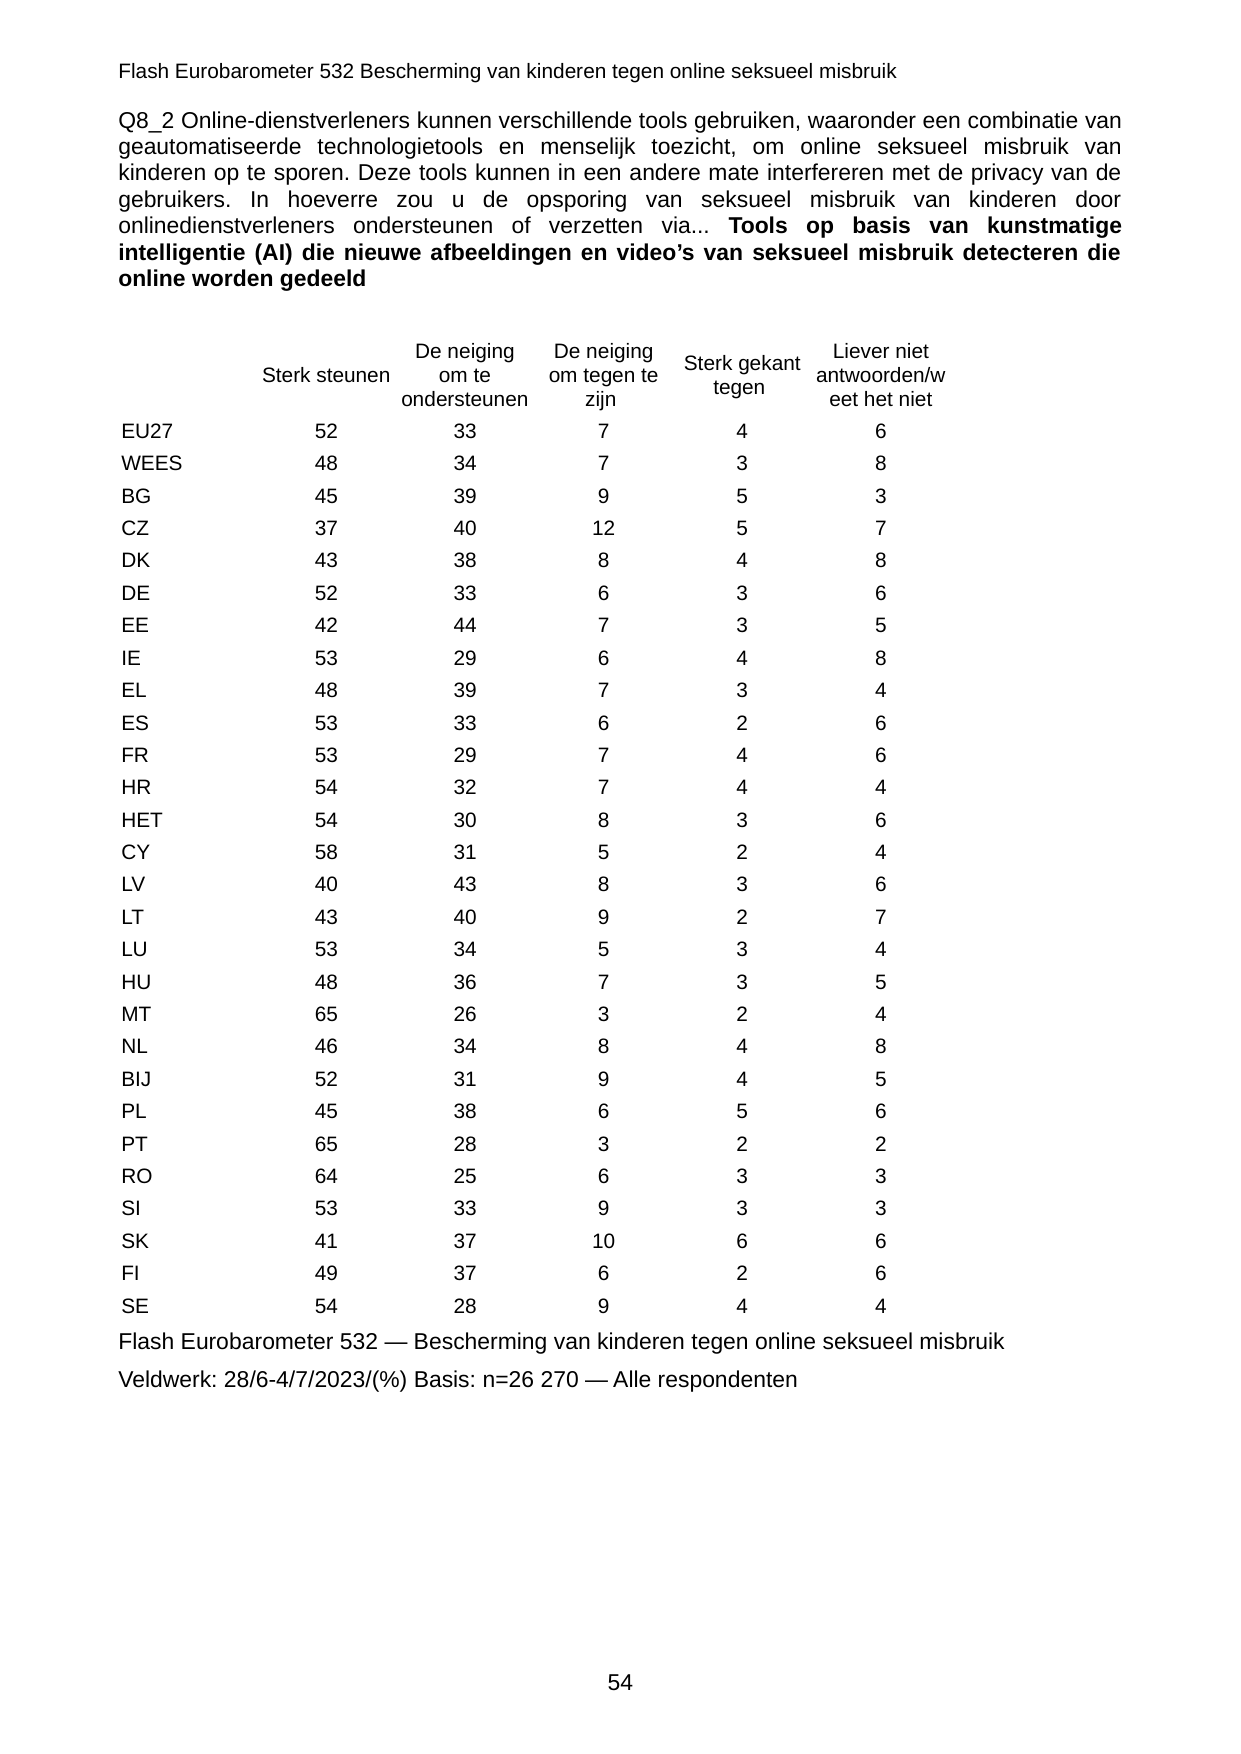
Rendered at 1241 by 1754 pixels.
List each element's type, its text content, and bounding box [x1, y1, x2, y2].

table_cell 43 [257, 901, 395, 933]
table_cell 31 [395, 836, 534, 868]
table_cell 8 [811, 641, 950, 674]
table_cell 12 [534, 512, 673, 544]
table_cell 28 [395, 1289, 534, 1322]
table_cell 52 [257, 415, 395, 447]
table_cell 6 [811, 803, 950, 836]
table_cell 4 [673, 1289, 811, 1322]
table_cell 37 [395, 1257, 534, 1289]
table_cell 7 [534, 447, 673, 479]
table_header De neiging om tegen te zijn [534, 335, 673, 414]
table_cell 54 [257, 771, 395, 803]
table_cell 5 [673, 1095, 811, 1127]
table_cell 4 [811, 1289, 950, 1322]
table_cell 4 [673, 544, 811, 577]
table_cell 3 [811, 1160, 950, 1192]
table_cell EL [118, 674, 257, 706]
table_cell 2 [673, 1257, 811, 1289]
table_cell 8 [534, 803, 673, 836]
table_cell LU [118, 933, 257, 965]
table_cell 48 [257, 447, 395, 479]
table_cell BIJ [118, 1063, 257, 1095]
table_cell 52 [257, 577, 395, 609]
table_cell 5 [534, 836, 673, 868]
table_cell RO [118, 1160, 257, 1192]
table_cell DK [118, 544, 257, 577]
table_cell 6 [811, 1225, 950, 1257]
table_cell SI [118, 1192, 257, 1224]
table_cell 2 [673, 836, 811, 868]
table_cell 6 [534, 577, 673, 609]
table_cell 7 [534, 965, 673, 998]
table_cell FR [118, 739, 257, 771]
table_cell 44 [395, 609, 534, 641]
table_cell 2 [811, 1127, 950, 1160]
table_cell 48 [257, 674, 395, 706]
table_cell 38 [395, 1095, 534, 1127]
table_cell 5 [811, 1063, 950, 1095]
table_cell 53 [257, 1192, 395, 1224]
table_cell 40 [395, 901, 534, 933]
table_cell HU [118, 965, 257, 998]
table_cell 9 [534, 1192, 673, 1224]
table_cell MT [118, 998, 257, 1030]
table_cell 6 [811, 868, 950, 901]
table_cell EE [118, 609, 257, 641]
table_cell 65 [257, 998, 395, 1030]
table_cell 32 [395, 771, 534, 803]
table_cell 45 [257, 479, 395, 512]
table_header De neiging om te ondersteunen [395, 335, 534, 414]
table_cell 3 [673, 674, 811, 706]
table_cell 3 [534, 1127, 673, 1160]
table_cell 8 [534, 1030, 673, 1062]
text Veldwerk: 28/6-4/7/2023/(%) Basis: n=26 270 — Alle respondenten [118, 1366, 1122, 1392]
table_cell 7 [811, 512, 950, 544]
table_cell 3 [673, 965, 811, 998]
table_cell 3 [811, 1192, 950, 1224]
table_cell 2 [673, 1127, 811, 1160]
table_cell 6 [811, 739, 950, 771]
table_cell 29 [395, 739, 534, 771]
table_header Sterk steunen [257, 335, 395, 414]
table_cell 9 [534, 1289, 673, 1322]
table_cell 6 [811, 1095, 950, 1127]
table_cell 3 [673, 868, 811, 901]
table_cell 2 [673, 901, 811, 933]
table_cell 3 [673, 577, 811, 609]
table_cell 34 [395, 933, 534, 965]
table_cell 8 [534, 868, 673, 901]
table_cell 7 [534, 771, 673, 803]
table_cell 52 [257, 1063, 395, 1095]
table_cell 40 [395, 512, 534, 544]
table_cell EU27 [118, 415, 257, 447]
table_cell SE [118, 1289, 257, 1322]
table_cell 3 [673, 933, 811, 965]
table_cell 5 [673, 512, 811, 544]
table_cell 4 [673, 641, 811, 674]
table_cell 28 [395, 1127, 534, 1160]
table_cell NL [118, 1030, 257, 1062]
table_cell 53 [257, 706, 395, 738]
table_cell 7 [534, 609, 673, 641]
table_cell 6 [534, 1160, 673, 1192]
table_cell 54 [257, 1289, 395, 1322]
table_cell 25 [395, 1160, 534, 1192]
table_cell 5 [673, 479, 811, 512]
table_cell 9 [534, 901, 673, 933]
table_cell SK [118, 1225, 257, 1257]
table_cell 53 [257, 933, 395, 965]
table_cell PT [118, 1127, 257, 1160]
table_cell 5 [811, 609, 950, 641]
table_cell 58 [257, 836, 395, 868]
table_cell IE [118, 641, 257, 674]
table_cell 37 [395, 1225, 534, 1257]
table_cell 3 [673, 447, 811, 479]
table_cell 3 [673, 803, 811, 836]
table_cell 46 [257, 1030, 395, 1062]
table_cell 6 [534, 706, 673, 738]
table_cell 43 [395, 868, 534, 901]
table_cell 2 [673, 706, 811, 738]
table_header Liever niet antwoorden/weet het niet [811, 335, 950, 414]
table_cell 7 [534, 415, 673, 447]
table_cell 33 [395, 415, 534, 447]
table_cell 65 [257, 1127, 395, 1160]
table_cell 4 [811, 771, 950, 803]
table_cell 4 [811, 674, 950, 706]
table_cell 29 [395, 641, 534, 674]
table_cell HET [118, 803, 257, 836]
table_cell 4 [811, 836, 950, 868]
table_cell WEES [118, 447, 257, 479]
table_cell 7 [534, 739, 673, 771]
table_cell 8 [811, 544, 950, 577]
table_cell 10 [534, 1225, 673, 1257]
table_cell PL [118, 1095, 257, 1127]
table_cell LV [118, 868, 257, 901]
text Flash Eurobarometer 532 — Bescherming van kinderen tegen online seksueel misbruik [118, 1328, 1122, 1354]
table_cell 6 [811, 706, 950, 738]
table_cell LT [118, 901, 257, 933]
table_cell DE [118, 577, 257, 609]
table_cell 43 [257, 544, 395, 577]
table_cell 4 [811, 998, 950, 1030]
table_cell 39 [395, 674, 534, 706]
table_cell ES [118, 706, 257, 738]
table_cell 6 [811, 415, 950, 447]
table_cell 2 [673, 998, 811, 1030]
table_cell 6 [534, 1095, 673, 1127]
table_cell 37 [257, 512, 395, 544]
table_cell 53 [257, 641, 395, 674]
table_cell 42 [257, 609, 395, 641]
table_cell 26 [395, 998, 534, 1030]
table_cell 4 [811, 933, 950, 965]
table_cell 6 [811, 577, 950, 609]
table_cell 54 [257, 803, 395, 836]
table_cell 3 [673, 1192, 811, 1224]
table_header [118, 335, 257, 414]
table_cell 34 [395, 447, 534, 479]
table_header Sterk gekant tegen [673, 335, 811, 414]
table_cell 5 [811, 965, 950, 998]
table_cell 33 [395, 1192, 534, 1224]
table_cell 3 [673, 1160, 811, 1192]
table_cell CY [118, 836, 257, 868]
table_cell 38 [395, 544, 534, 577]
table_cell 4 [673, 1063, 811, 1095]
table_cell 4 [673, 415, 811, 447]
table_cell HR [118, 771, 257, 803]
table_cell 3 [534, 998, 673, 1030]
table_cell 6 [673, 1225, 811, 1257]
table_cell 4 [673, 1030, 811, 1062]
table_cell 9 [534, 1063, 673, 1095]
table_cell 3 [673, 609, 811, 641]
table_cell BG [118, 479, 257, 512]
table_cell 49 [257, 1257, 395, 1289]
table_cell 8 [534, 544, 673, 577]
table_cell 33 [395, 706, 534, 738]
table_cell 53 [257, 739, 395, 771]
table_cell 34 [395, 1030, 534, 1062]
table_cell 8 [811, 1030, 950, 1062]
text Q8_2 Online-dienstverleners kunnen verschillende tools gebruiken, waaronder een combinatie van geautomatiseerde technologietools en menselijk toezicht, om online seksueel misbruik van kinderen op te sporen. Deze tools kunnen in een andere mate interfereren met de privacy van de gebruikers. In hoeverre zou u de opsporing van seksueel misbruik van kinderen door onlinedienstverleners ondersteunen of verzetten via... Tools op basis van kunstmatige intelligentie (AI) die nieuwe afbeeldingen en video’s van seksueel misbruik detecteren die online worden gedeeld [118, 107, 1122, 291]
table_cell FI [118, 1257, 257, 1289]
table_cell 36 [395, 965, 534, 998]
table_cell 6 [534, 641, 673, 674]
table_cell 6 [811, 1257, 950, 1289]
table_cell 6 [534, 1257, 673, 1289]
table_cell 8 [811, 447, 950, 479]
table_cell 30 [395, 803, 534, 836]
table_cell 4 [673, 771, 811, 803]
table_cell 33 [395, 577, 534, 609]
table_cell 7 [811, 901, 950, 933]
table_cell 4 [673, 739, 811, 771]
table_cell 48 [257, 965, 395, 998]
table_cell 40 [257, 868, 395, 901]
table_cell 39 [395, 479, 534, 512]
table_cell 41 [257, 1225, 395, 1257]
table_cell 9 [534, 479, 673, 512]
table_cell CZ [118, 512, 257, 544]
table_cell 5 [534, 933, 673, 965]
table_cell 64 [257, 1160, 395, 1192]
table_cell 3 [811, 479, 950, 512]
table_cell 7 [534, 674, 673, 706]
table_cell 31 [395, 1063, 534, 1095]
table_cell 45 [257, 1095, 395, 1127]
